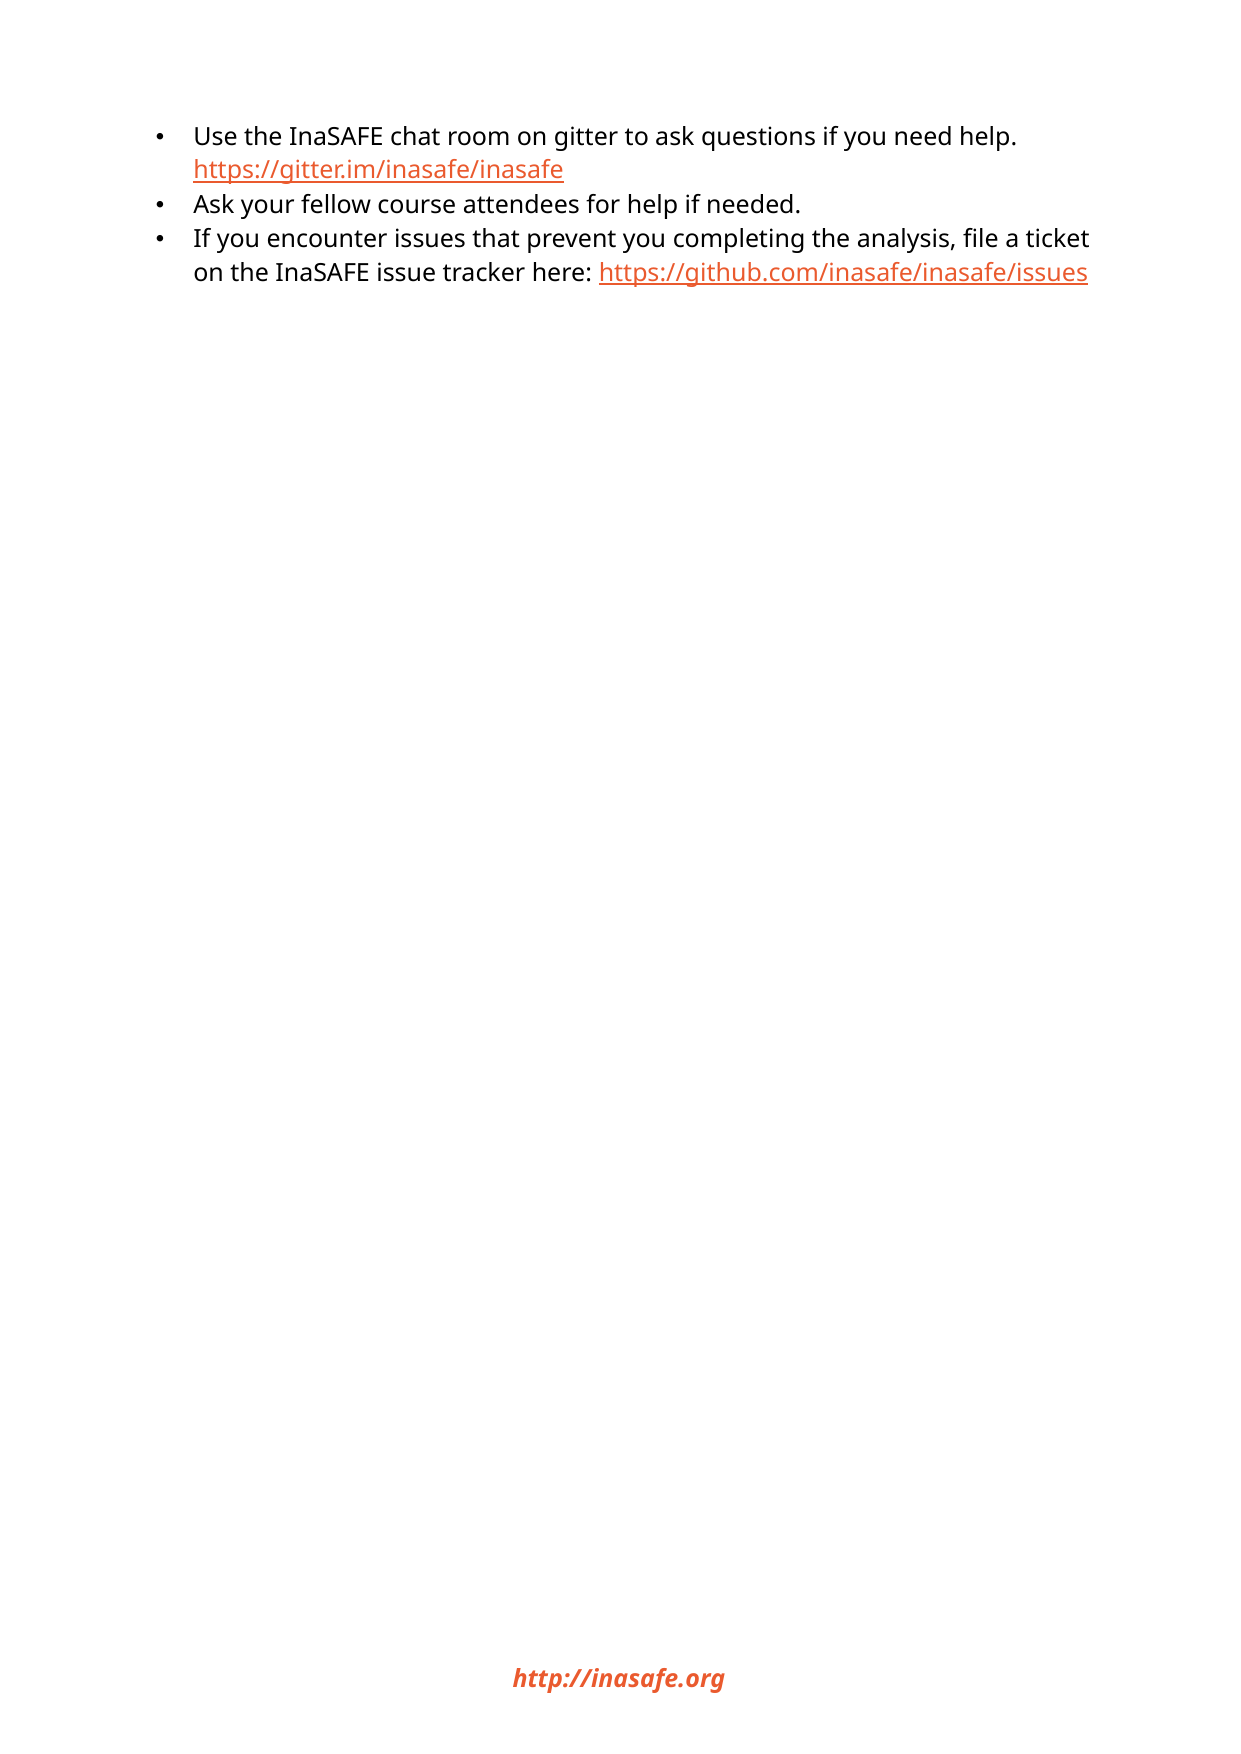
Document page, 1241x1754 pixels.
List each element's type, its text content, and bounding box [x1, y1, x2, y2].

list If you encounter issues that prevent you completing the analysis, file a ticket on the InaSAFE issue tracker here: https://github.com/inasafe/inasafe/issues [156, 220, 1122, 288]
list Use the InaSAFE chat room on gitter to ask questions if you need help. https://gitter.im/inasafe/inasafe [156, 118, 1122, 186]
list Ask your fellow course attendees for help if needed. [156, 186, 1122, 220]
